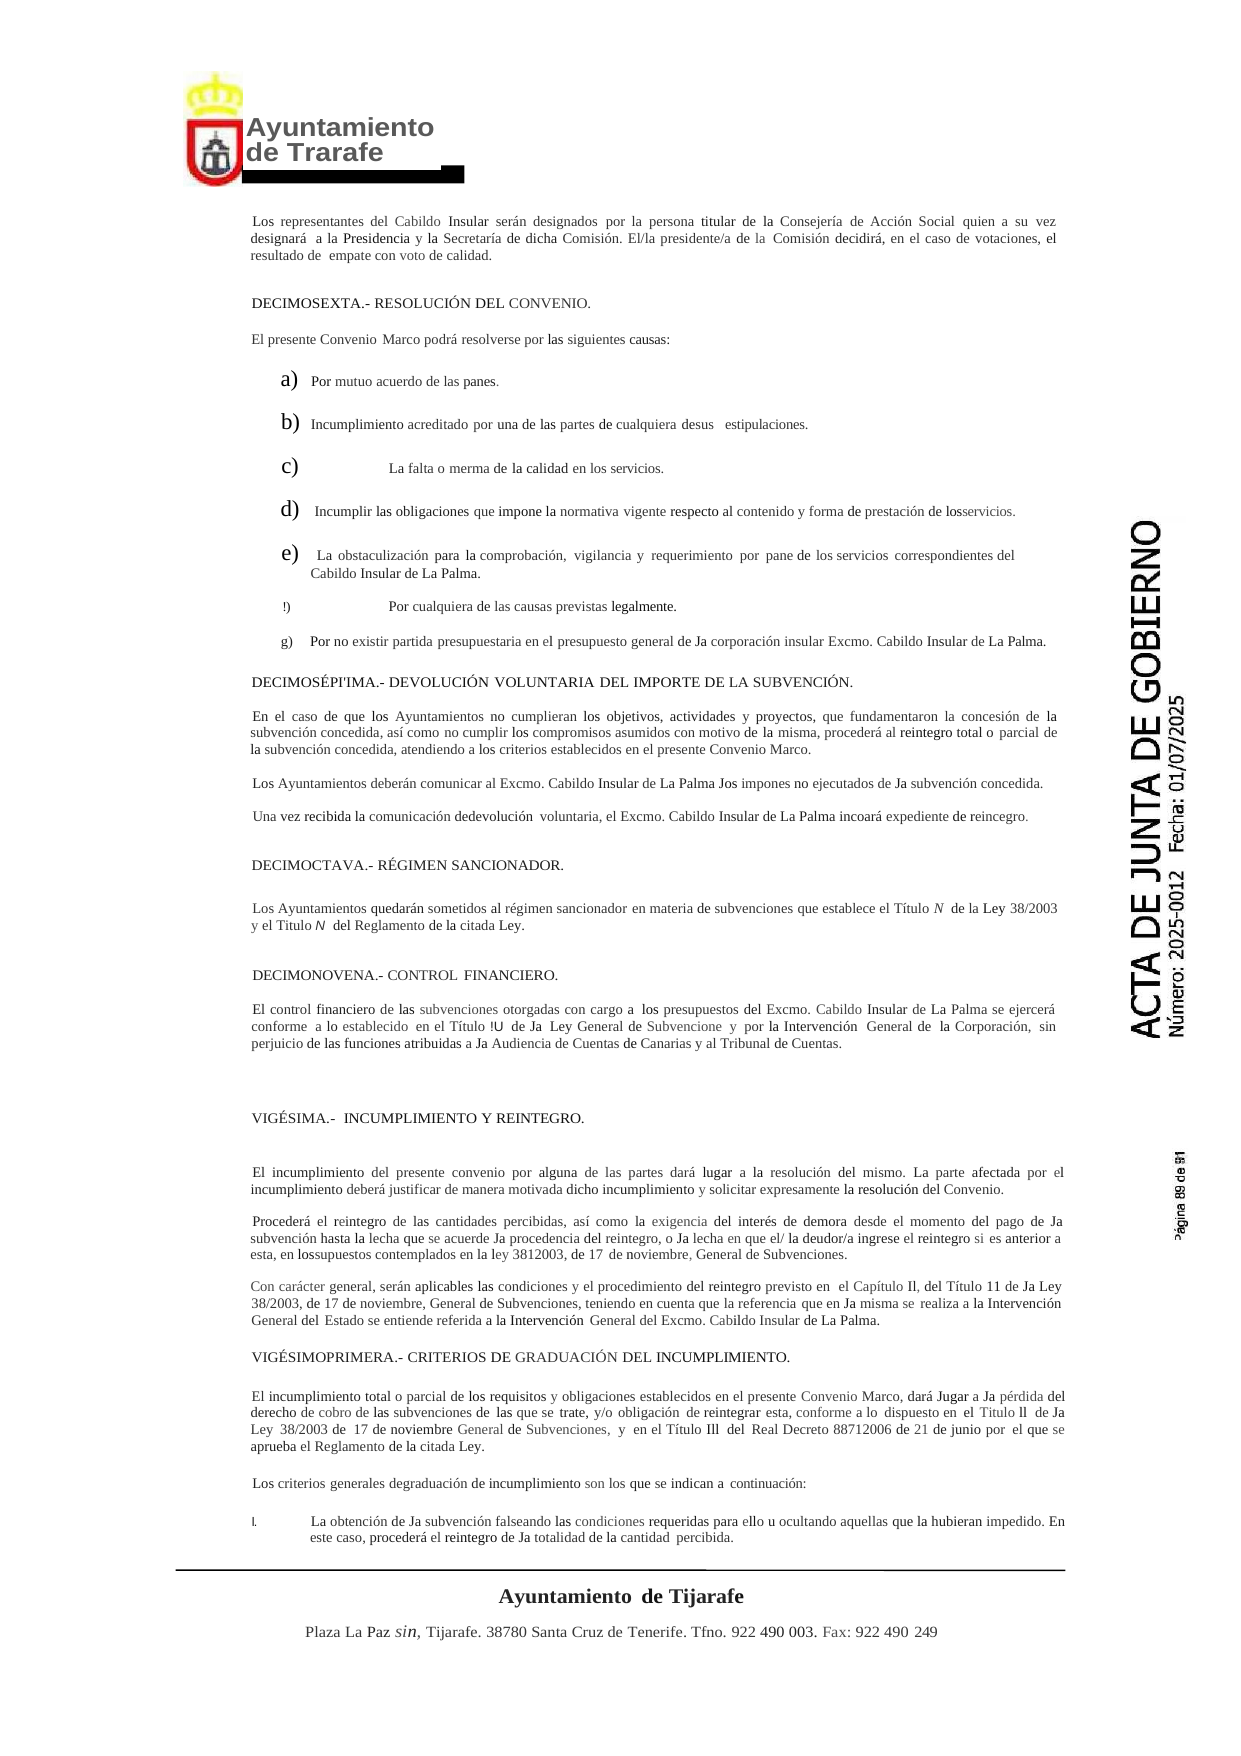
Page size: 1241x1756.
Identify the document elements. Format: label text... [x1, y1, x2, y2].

list La falta o merma de la calidad en los servicios. [281, 452, 1241, 478]
text !) Por cualquiera de las causas previstas legalmente. [33, 598, 677, 615]
text g) Por no existir partida presupuestaria en el presupuesto general de Ja corporación insular Excmo. Cabildo Insular de La Palma. [281, 633, 1130, 649]
text Los criterios generales degraduación de incumplimiento son los que se indican a continuación: [252, 1475, 1241, 1492]
list Incumplir las obligaciones que impone la normativa vigente respecto al contenido y forma de prestación de losservicios. [280, 495, 1241, 521]
text Procederá el reintegro de las cantidades percibidas, así como la exigencia del interés de demora desde el momento del pago de Ja subvención hasta la lecha que se acuerde Ja procedencia del reintegro, o Ja lecha en que el/ la deudor/a ingrese el reintegro si es anterior a esta, en lossupuestos contemplados en la ley 3812003, de 17 de noviembre, General de Subvenciones. [250, 1213, 1063, 1263]
text DECIMOSEXTA.- RESOLUCIÓN DEL CONVENIO. [251, 295, 1241, 312]
text En el caso de que los Ayuntamientos no cumplieran los objetivos, actividades y proyectos, que fundamentaron la concesión de la subvención concedida, así como no cumplir los compromisos asumidos con motivo de la misma, procederá al reintegro total o parcial de la subvención concedida, atendiendo a los criterios establecidos en el presente Convenio Marco. [250, 708, 1058, 757]
text [1187, 857, 1241, 874]
text El presente Convenio Marco podrá resolverse por las siguientes causas: [33, 331, 670, 348]
list La obstaculización para la comprobación, vigilancia y requerimiento por pane de los servicios correspondientes del Cabildo Insular de La Palma. [281, 538, 1024, 582]
text Los representantes del Cabildo Insular serán designados por la persona titular de la Consejería de Acción Social quien a su vez designará a la Presidencia y la Secretaría de dicha Comisión. El/la presidente/a de la Comisión decidirá, en el caso de votaciones, el resultado de empate con voto de calidad. [250, 213, 1058, 263]
text Con carácter general, serán aplicables las condiciones y el procedimiento del reintegro previsto en el Capítulo Il, del Título 11 de Ja Ley 38/2003, de 17 de noviembre, General de Subvenciones, teniendo en cuenta que la referencia que en Ja misma se realiza a la Intervención General del Estado se entiende referida a la Intervención General del Excmo. Cabildo Insular de La Palma. [250, 1278, 1062, 1328]
text [1187, 967, 1241, 983]
text DECIMONOVENA.- CONTROL FINANCIERO. [252, 967, 1130, 983]
text El incumplimiento total o parcial de los requisitos y obligaciones establecidos en el presente Convenio Marco, dará Jugar a Ja pérdida del derecho de cobro de las subvenciones de las que se trate, y/o obligación de reintegrar esta, conforme a lo dispuesto en el Titulo ll de Ja Ley 38/2003 de 17 de noviembre General de Subvenciones, y en el Título Ill del Real Decreto 88712006 de 21 de junio por el que se aprueba el Reglamento de la citada Ley. [250, 1387, 1066, 1454]
text Los Ayuntamientos deberán comunicar al Excmo. Cabildo Insular de La Palma Jos impones no ejecutados de Ja subvención concedida. Una vez recibida la comunicación dedevolución voluntaria, el Excmo. Cabildo Insular de La Palma incoará expediente de reincegro. [252, 775, 1054, 824]
text Los Ayuntamientos quedarán sometidos al régimen sancionador en materia de subvenciones que establece el Título N de la Ley 38/2003 y el Titulo N del Reglamento de la citada Ley. [251, 900, 1058, 934]
text l. La obtención de Ja subvención falseando las condiciones requeridas para ello u ocultando aquellas que la hubieran impedido. En este caso, procederá el reintegro de Ja totalidad de la cantidad percibida. [252, 1513, 1066, 1546]
text DECIMOSÉPI'IMA.- DEVOLUCIÓN VOLUNTARIA DEL IMPORTE DE LA SUBVENCIÓN. [251, 673, 1130, 690]
text VIGÉSIMOPRIMERA.- CRITERIOS DE GRADUACIÓN DEL INCUMPLIMIENTO. [251, 1349, 1241, 1366]
list Por mutuo acuerdo de las panes. [280, 365, 1241, 391]
text DECIMOCTAVA.- RÉGIMEN SANCIONADOR. [251, 857, 1130, 874]
text VIGÉSIMA.- INCUMPLIMIENTO Y REINTEGRO. [251, 1109, 1241, 1126]
text El incumplimiento del presente convenio por alguna de las partes dará lugar a la resolución del mismo. La parte afectada por el incumplimiento deberá justificar de manera motivada dicho incumplimiento y solicitar expresamente la resolución del Convenio. [250, 1164, 1064, 1197]
text El control financiero de las subvenciones otorgadas con cargo a los presupuestos del Excmo. Cabildo Insular de La Palma se ejercerá conforme a lo establecido en el Título !U de Ja Ley General de Subvencione y por la Intervención General de la Corporación, sin perjuicio de las funciones atribuidas a Ja Audiencia de Cuentas de Canarias y al Tribunal de Cuentas. [251, 1001, 1057, 1052]
list Incumplimiento acreditado por una de las partes de cualquiera desus estipulaciones. [281, 408, 1241, 435]
